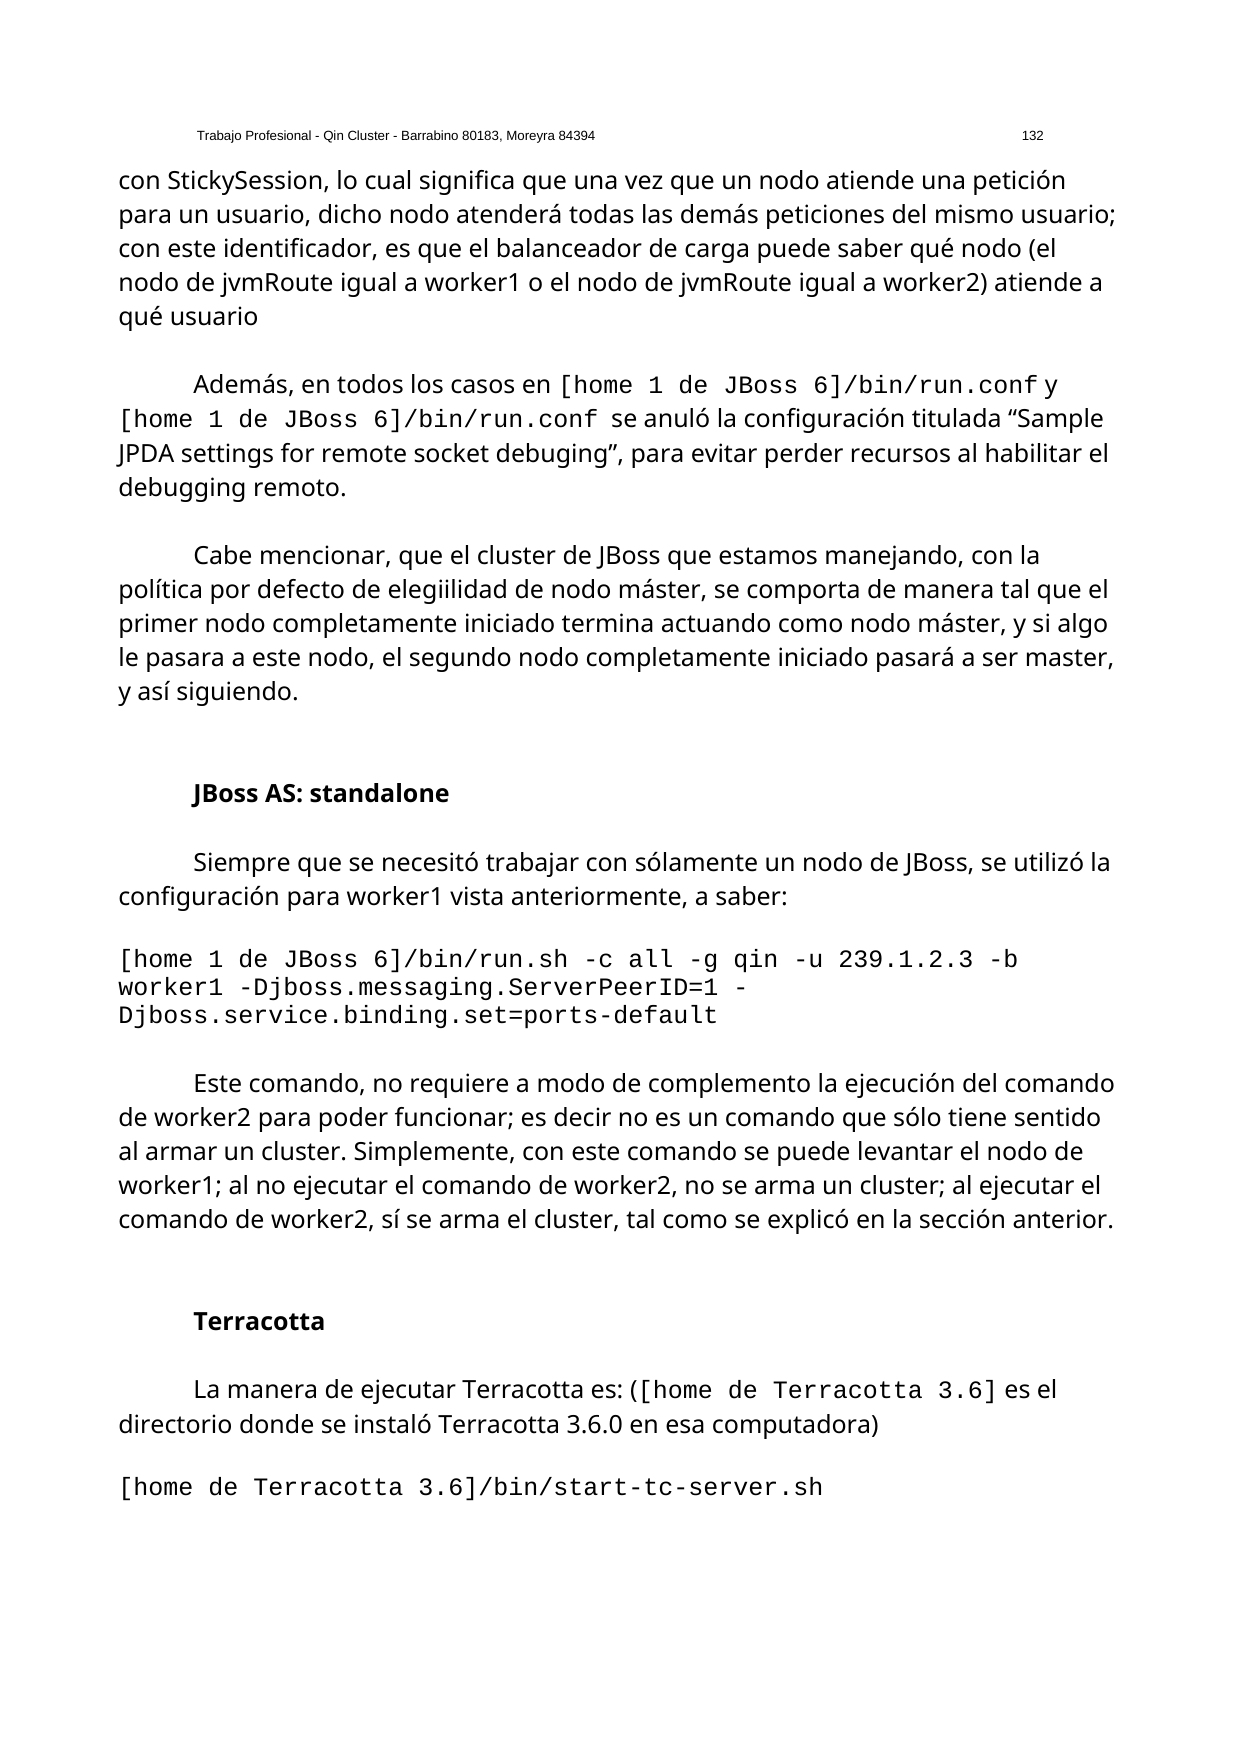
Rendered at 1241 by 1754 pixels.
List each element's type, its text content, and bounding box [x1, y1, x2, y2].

text Además, en todos los casos en [home 1 de JBoss 6]/bin/run.conf y [home 1 de JBoss 6]/bin/run.conf se anuló la configuración titulada “Sample JPDA settings for remote socket debuging”, para evitar perder recursos al habilitar el debugging remoto. [118, 367, 1122, 503]
text Terracotta [118, 1304, 1122, 1338]
text Siempre que se necesitó trabajar con sólamente un nodo de JBoss, se utilizó la configuración para worker1 vista anteriormente, a saber: [118, 844, 1122, 912]
text La manera de ejecutar Terracotta es: ([home de Terracotta 3.6] es el directorio donde se instaló Terracotta 3.6.0 en esa computadora) [118, 1372, 1122, 1440]
text [home de Terracotta 3.6]/bin/start-tc-server.sh [118, 1474, 1122, 1503]
text Este comando, no requiere a modo de complemento la ejecución del comando de worker2 para poder funcionar; es decir no es un comando que sólo tiene sentido al armar un cluster. Simplemente, con este comando se puede levantar el nodo de worker1; al no ejecutar el comando de worker2, no se arma un cluster; al ejecutar el comando de worker2, sí se arma el cluster, tal como se explicó en la sección anterior. [118, 1065, 1122, 1236]
text Cabe mencionar, que el cluster de JBoss que estamos manejando, con la política por defecto de elegiilidad de nodo máster, se comporta de manera tal que el primer nodo completamente iniciado termina actuando como nodo máster, y si algo le pasara a este nodo, el segundo nodo completamente iniciado pasará a ser master, y así siguiendo. [118, 538, 1122, 708]
text JBoss AS: standalone [118, 776, 1122, 810]
text con StickySession, lo cual significa que una vez que un nodo atiende una petición para un usuario, dicho nodo atenderá todas las demás peticiones del mismo usuario; con este identificador, es que el balanceador de carga puede saber qué nodo (el nodo de jvmRoute igual a worker1 o el nodo de jvmRoute igual a worker2) atiende a qué usuario [118, 162, 1122, 333]
text [home 1 de JBoss 6]/bin/run.sh -c all -g qin -u 239.1.2.3 -b worker1 -Djboss.messaging.ServerPeerID=1 -Djboss.service.binding.set=ports-default [118, 946, 1122, 1031]
